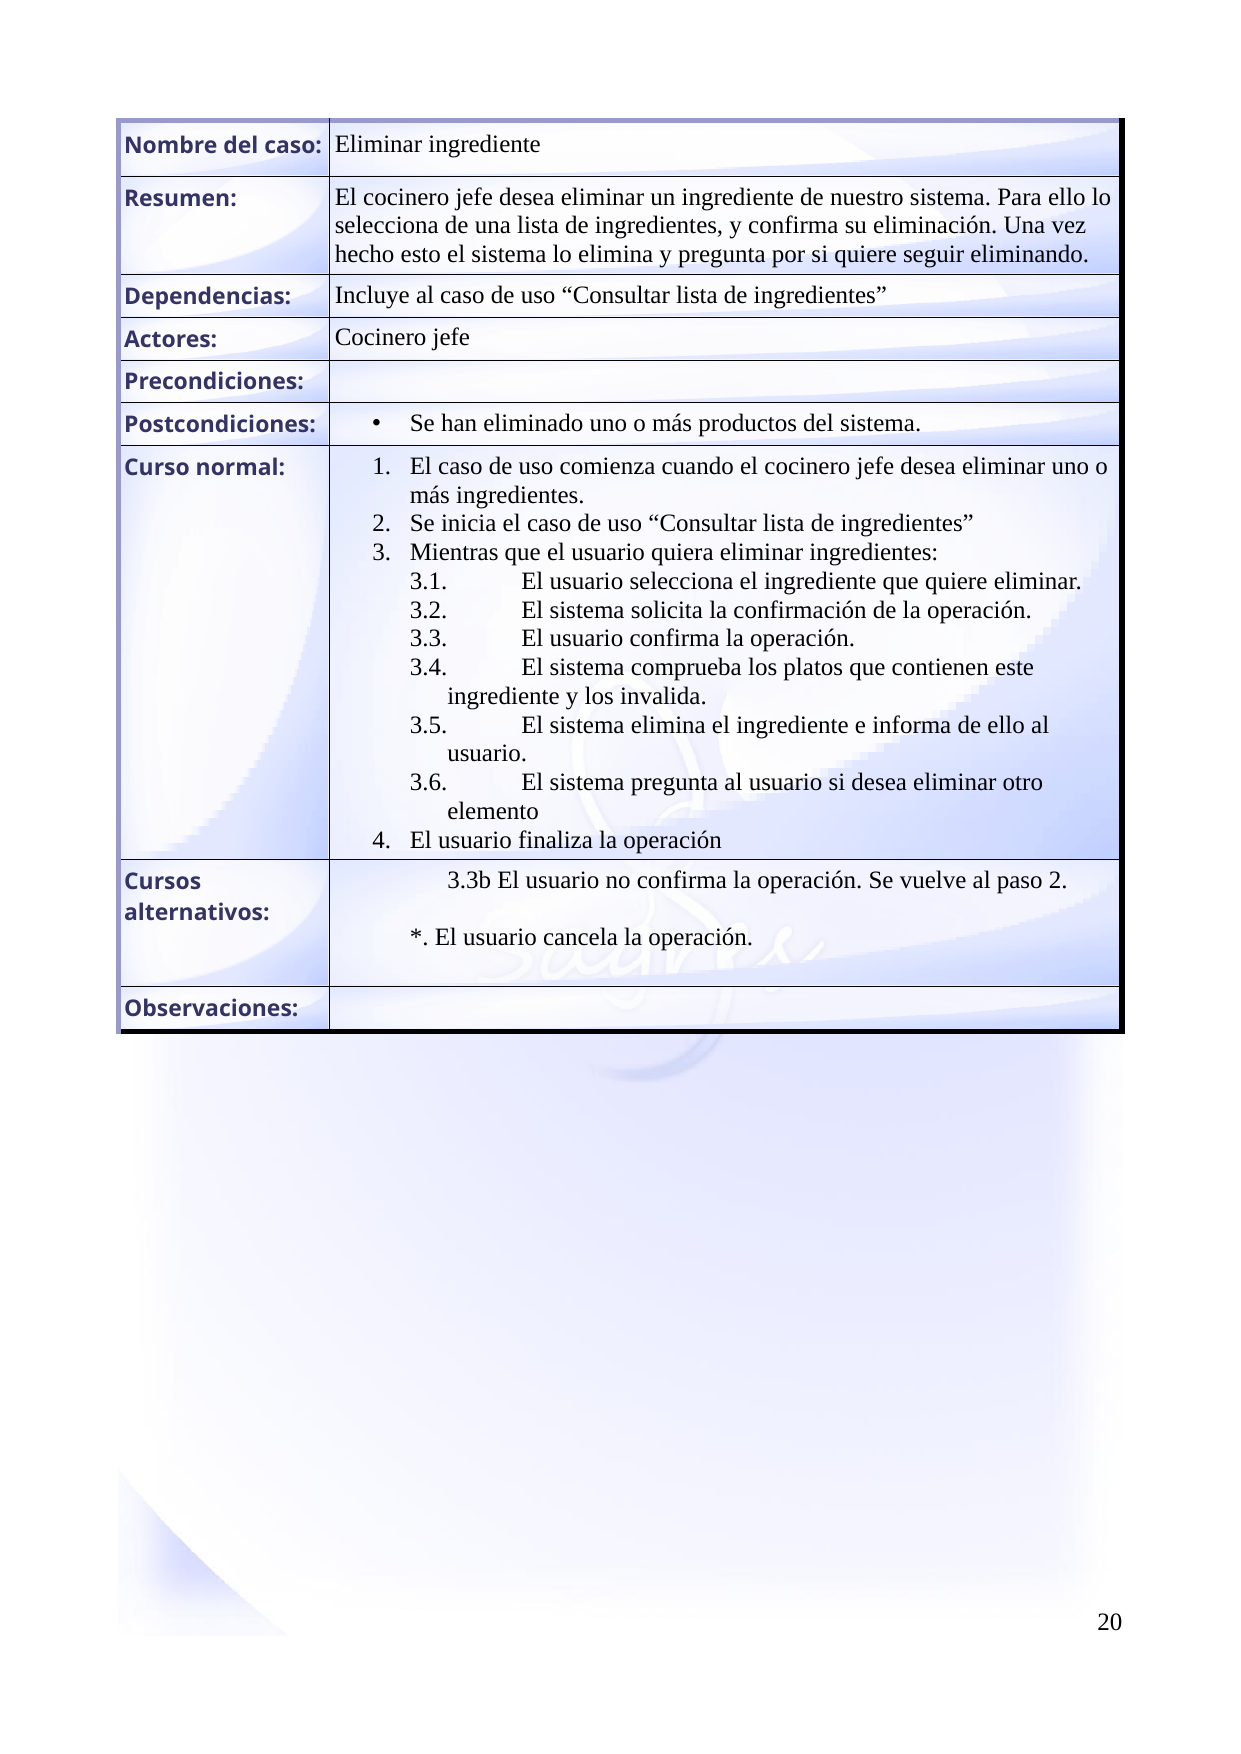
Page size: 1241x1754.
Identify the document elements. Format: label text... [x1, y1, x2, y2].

table_cell Se han eliminado uno o más productos del sistema. [330, 403, 1119, 445]
table_cell Resumen: [121, 177, 329, 274]
table_cell [330, 361, 1119, 402]
table_cell El cocinero jefe desea eliminar un ingrediente de nuestro sistema. Para ello lo selecciona de una lista de ingredientes, y confirma su eliminación. Una vez hecho esto el sistema lo elimina y pregunta por si quiere seguir eliminando. [330, 177, 1119, 274]
picture [118, 1034, 1122, 1636]
table_cell Incluye al caso de uso “Consultar lista de ingredientes” [330, 275, 1119, 317]
table_cell Postcondiciones: [121, 403, 329, 445]
table_cell Actores: [121, 318, 329, 359]
table_cell Cursos alternativos: [121, 860, 329, 986]
table_cell [330, 987, 1119, 1028]
table_cell Dependencias: [121, 275, 329, 317]
table_cell Precondiciones: [121, 361, 329, 402]
table_cell Curso normal: [121, 446, 329, 859]
table_cell 3.3b El usuario no confirma la operación. Se vuelve al paso 2. *. El usuario cancela la operación. [330, 860, 1119, 986]
table_cell El caso de uso comienza cuando el cocinero jefe desea eliminar uno o más ingredientes. Se inicia el caso de uso “Consultar lista de ingredientes” Mientras que el usuario quiera eliminar ingredientes: El usuario selecciona el ingrediente que quiere eliminar. El sistema solicita la confirmación de la operación. El usuario confirma la operación. El sistema comprueba los platos que contienen este ingrediente y los invalida. El sistema elimina el ingrediente e informa de ello al usuario. El sistema pregunta al usuario si desea eliminar otro elemento El usuario finaliza la operación [330, 446, 1119, 859]
table_cell Observaciones: [121, 987, 329, 1028]
table_cell Cocinero jefe [330, 318, 1119, 359]
table_header Eliminar ingrediente [330, 123, 1119, 176]
table_header Nombre del caso: [121, 123, 329, 176]
